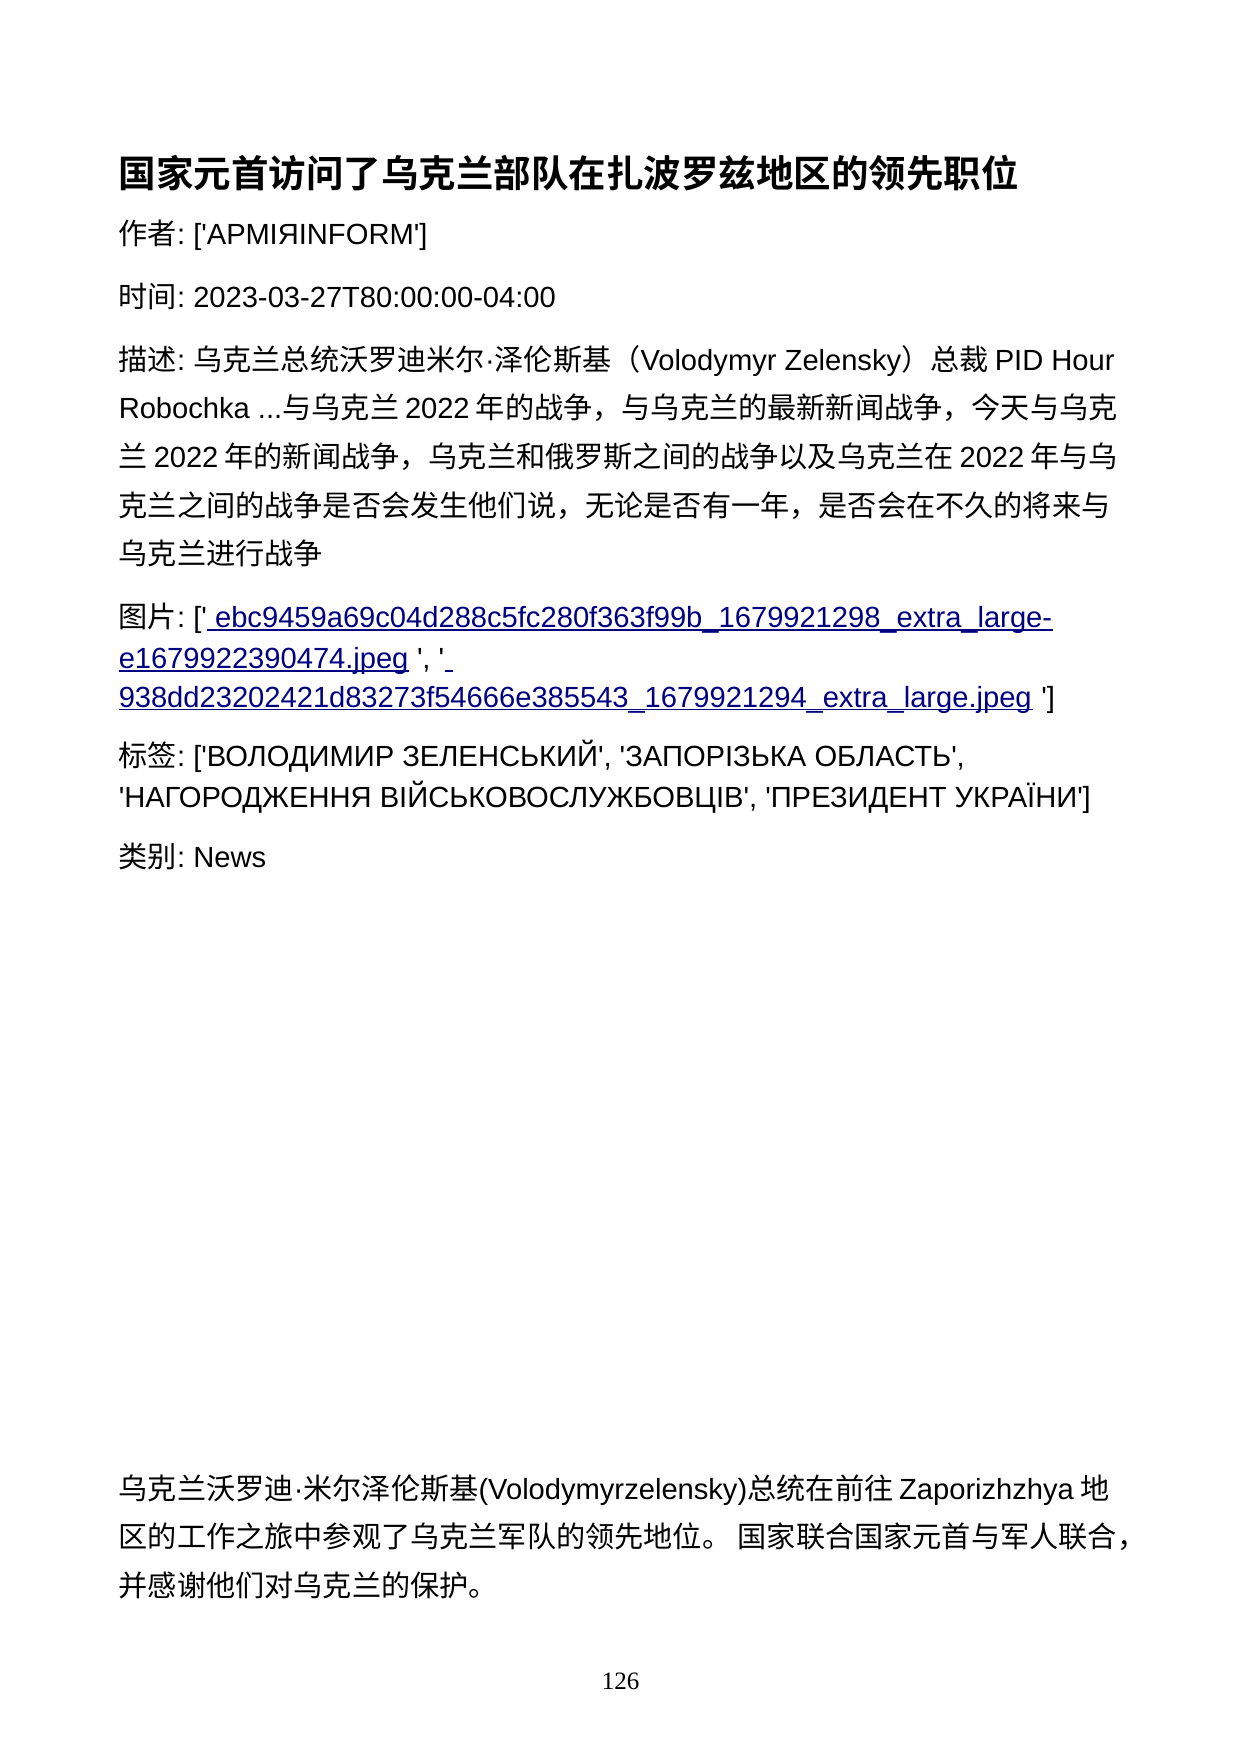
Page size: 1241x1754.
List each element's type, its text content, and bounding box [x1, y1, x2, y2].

text 描述: 乌克兰总统沃罗迪米尔·泽伦斯基（Volodymyr Zelensky）总裁PID Hour Robochka ...与乌克兰2022年的战争，与乌克兰的最新新闻战争，今天与乌克兰2022年的新闻战争，乌克兰和俄罗斯之间的战争以及乌克兰在2022年与乌克兰之间的战争是否会发生他们说，无论是否有一年，是否会在不久的将来与乌克兰进行战争 [118, 337, 1122, 573]
text 乌克兰沃罗迪·米尔泽伦斯基(Volodymyrzelensky)总统在前往Zaporizhzhya地区的工作之旅中参观了乌克兰军队的领先地位。 国家联合国家元首与军人联合，并感谢他们对乌克兰的保护。 [118, 896, 1122, 1605]
subtitle 国家元首访问了乌克兰部队在扎波罗兹地区的领先职位 [118, 143, 1122, 198]
text 标签: ['ВОЛОДИМИР ЗЕЛЕНСЬКИЙ', 'ЗАПОРІЗЬКА ОБЛАСТЬ', 'НАГОРОДЖЕННЯ ВІЙСЬКОВОСЛУЖБОВЦІВ', 'ПРЕЗИДЕНТ УКРАЇНИ'] [118, 733, 1122, 814]
text 图片: [' ebc9459a69c04d288c5fc280f363f99b_1679921298_extra_large-e1679922390474.jpeg ', ' 938dd23202421d83273f54666e385543_1679921294_extra_large.jpeg '] [118, 594, 1122, 713]
text 类别: News [118, 833, 1122, 876]
text 时间: 2023-03-27T80:00:00-04:00 [118, 273, 1122, 316]
text 作者: ['АРМІЯINFORM'] [118, 210, 1122, 253]
